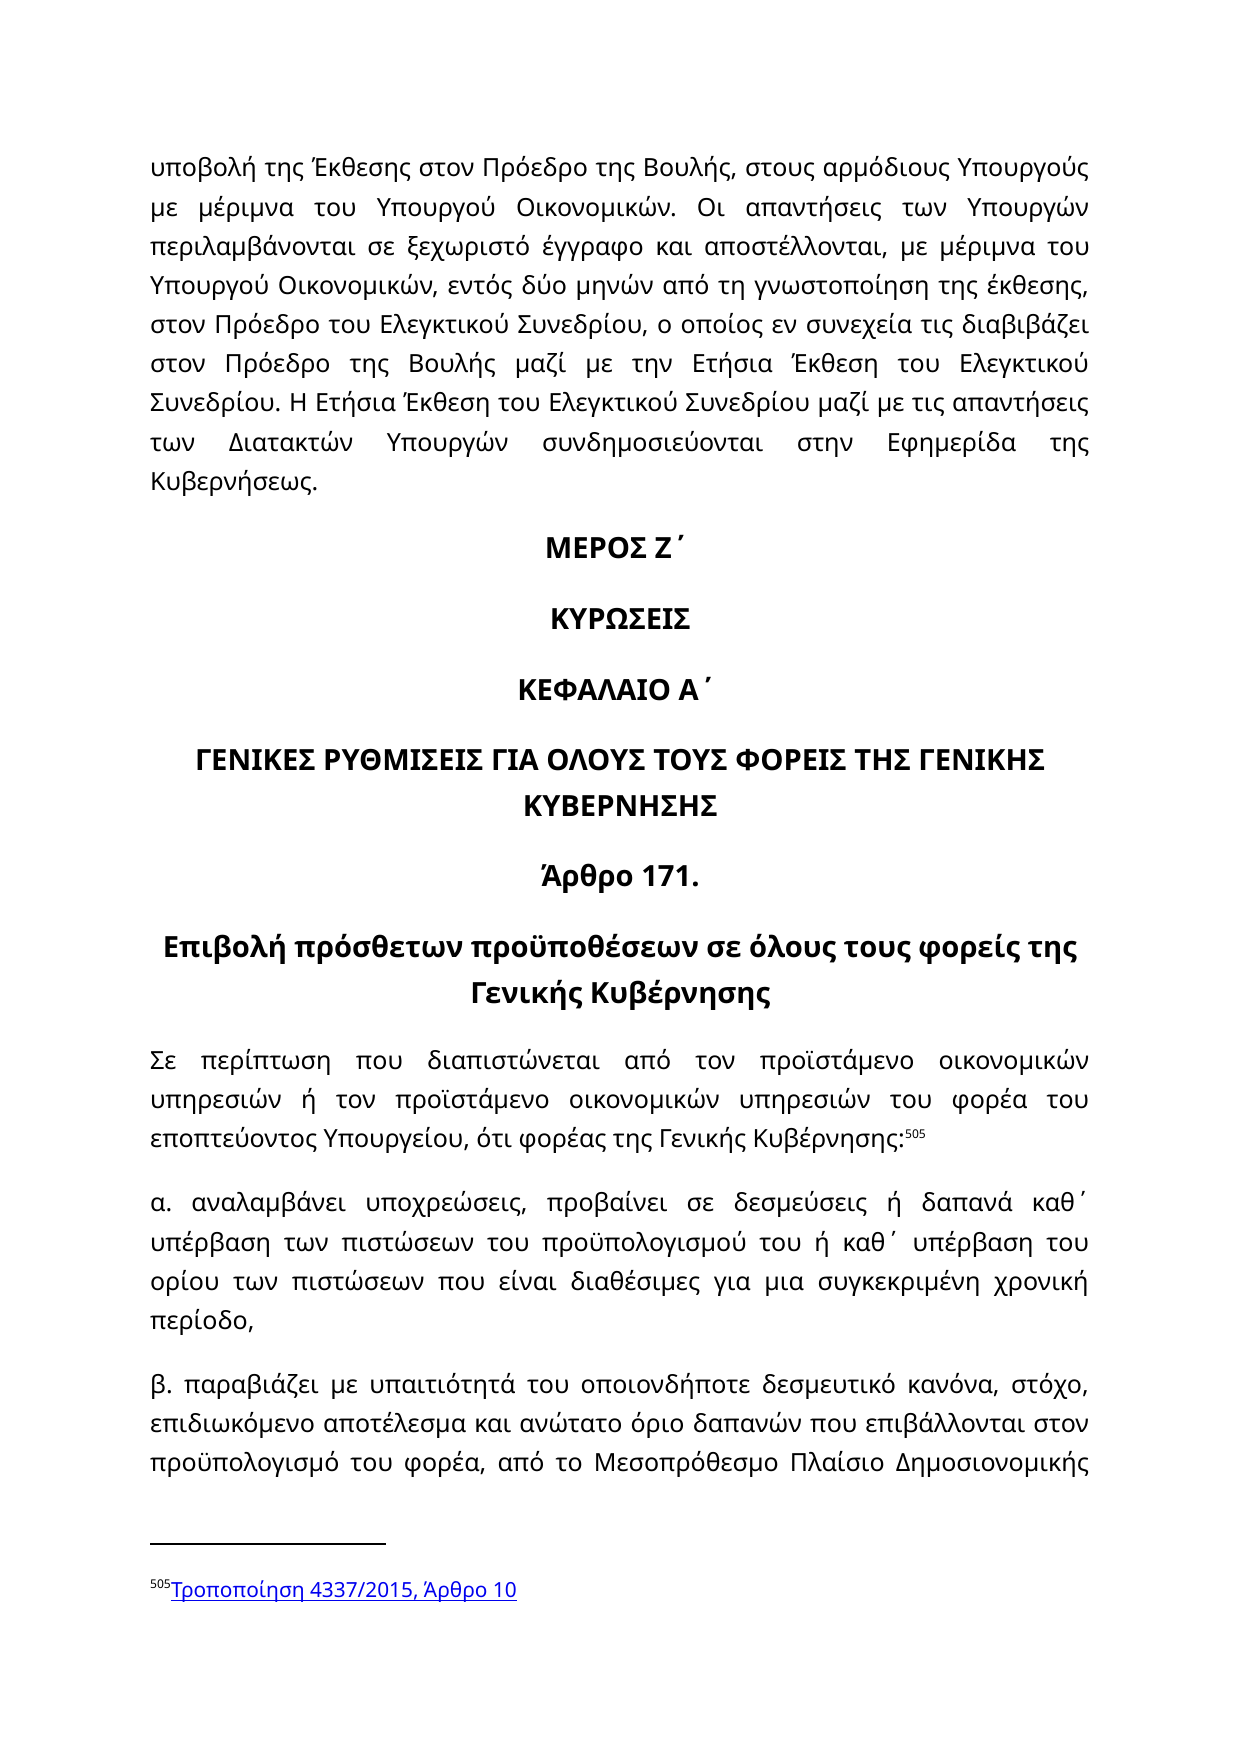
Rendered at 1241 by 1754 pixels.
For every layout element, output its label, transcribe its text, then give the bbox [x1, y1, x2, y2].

subtitle ΓΕΝΙΚΕΣ ΡΥΘΜΙΣΕΙΣ ΓΙΑ ΟΛΟΥΣ ΤΟΥΣ ΦΟΡΕΙΣ ΤΗΣ ΓΕΝΙΚΗΣ ΚΥΒΕΡΝΗΣΗΣ [150, 739, 1090, 825]
subtitle Επιβολή πρόσθετων προϋποθέσεων σε όλους τους φορείς της Γενικής Κυβέρνησης [150, 926, 1090, 1012]
text β. παραβιάζει με υπαιτιότητά του οποιονδήποτε δεσμευτικό κανόνα, στόχο, επιδιωκόμενο αποτέλεσμα και ανώτατο όριο δαπανών που επιβάλλονται στον προϋπολογισμό του φορέα, από το Μεσοπρόθεσμο Πλαίσιο Δημοσιονομικής [150, 1367, 1090, 1479]
text Σε περίπτωση που διαπιστώνεται από τον προϊστάμενο οικονομικών υπηρεσιών ή τον προϊστάμενο οικονομικών υπηρεσιών του φορέα του εποπτεύοντος Υπουργείου, ότι φορέας της Γενικής Κυβέρνησης: [150, 1042, 1090, 1155]
subtitle ΚΥΡΩΣΕΙΣ [150, 598, 1090, 638]
subtitle ΚΕΦΑΛΑΙΟ Α΄ [150, 669, 1090, 708]
subtitle Άρθρο 171. [150, 856, 1090, 895]
text υποβολή της Έκθεσης στον Πρόεδρο της Βουλής, στους αρμόδιους Υπουργούς με μέριμνα του Υπουργού Οικονομικών. Οι απαντήσεις των Υπουργών περιλαμβάνονται σε ξεχωριστό έγγραφο και αποστέλλονται, με μέριμνα του Υπουργού Οικονομικών, εντός δύο μηνών από τη γνωστοποίηση της έκθεσης, στον Πρόεδρο του Ελεγκτικού Συνεδρίου, ο οποίος εν συνεχεία τις διαβιβάζει στον Πρόεδρο της Βουλής μαζί με την Ετήσια Έκθεση του Ελεγκτικού Συνεδρίου. Η Ετήσια Έκθεση του Ελεγκτικού Συνεδρίου μαζί με τις απαντήσεις των Διατακτών Υπουργών συνδημοσιεύονται στην Εφημερίδα της Κυβερνήσεως. [150, 150, 1090, 497]
text Τροποποίηση 4337/2015, Άρθρο 10 [150, 1576, 1090, 1604]
text α. αναλαμβάνει υποχρεώσεις, προβαίνει σε δεσμεύσεις ή δαπανά καθ΄ υπέρβαση των πιστώσεων του προϋπολογισμού του ή καθ΄ υπέρβαση του ορίου των πιστώσεων που είναι διαθέσιμες για μια συγκεκριμένη χρονική περίοδο, [150, 1185, 1090, 1337]
subtitle ΜΕΡΟΣ Ζ΄ [150, 527, 1090, 567]
